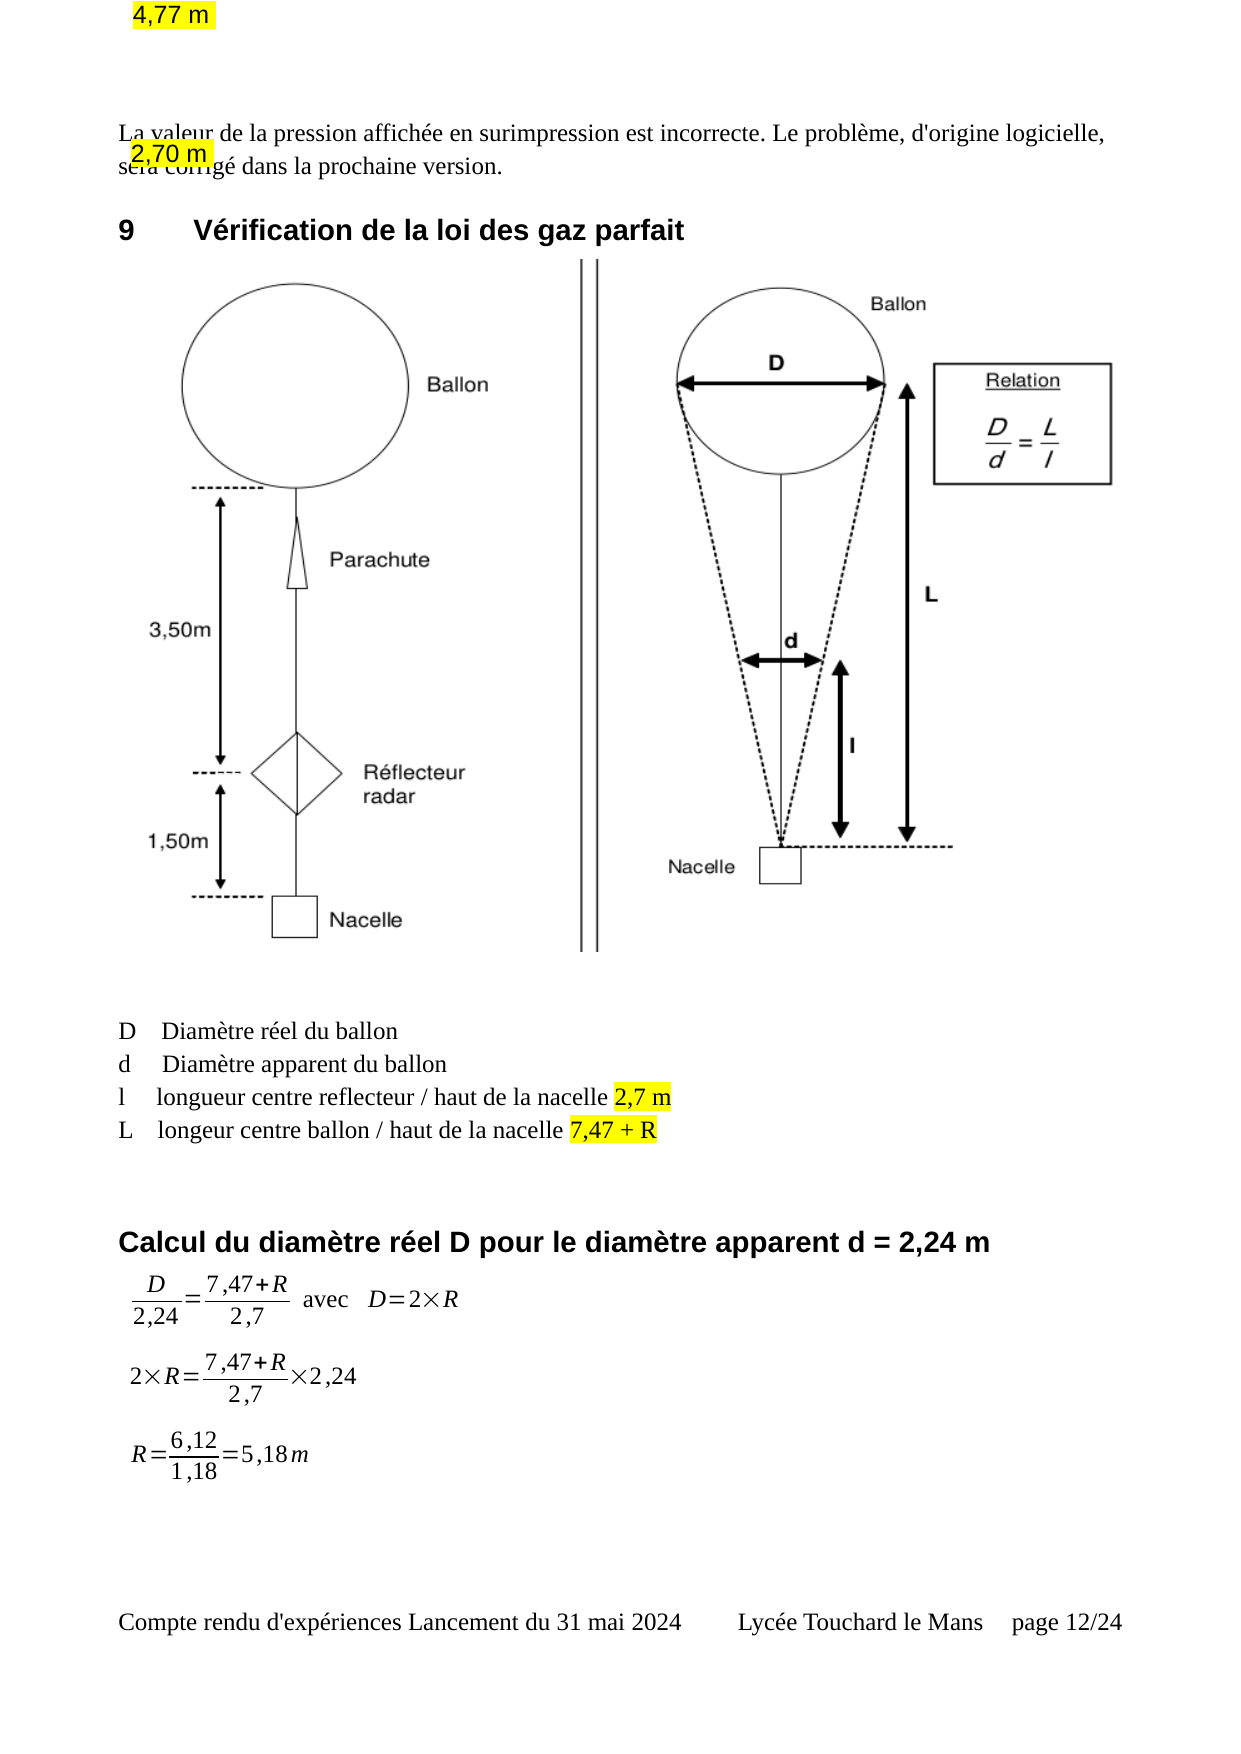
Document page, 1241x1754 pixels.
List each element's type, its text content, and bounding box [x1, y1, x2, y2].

subtitle avec [118, 1271, 1122, 1330]
text La valeur de la pression affichée en surimpression est incorrecte. Le problème, d'origine logicielle, sera corrigé dans la prochaine version. [118, 118, 1122, 180]
subtitle Vérification de la loi des gaz parfait [118, 213, 1122, 247]
subtitle Calcul du diamètre réel D pour le diamètre apparent d = 2,24 m [118, 1224, 1122, 1258]
text D Diamètre réel du ballon d Diamètre apparent du ballon l longueur centre reflecteur / haut de la nacelle 2,7 m L longeur centre ballon / haut de la nacelle 7,47 + R [118, 1016, 1122, 1143]
picture [118, 259, 1123, 952]
